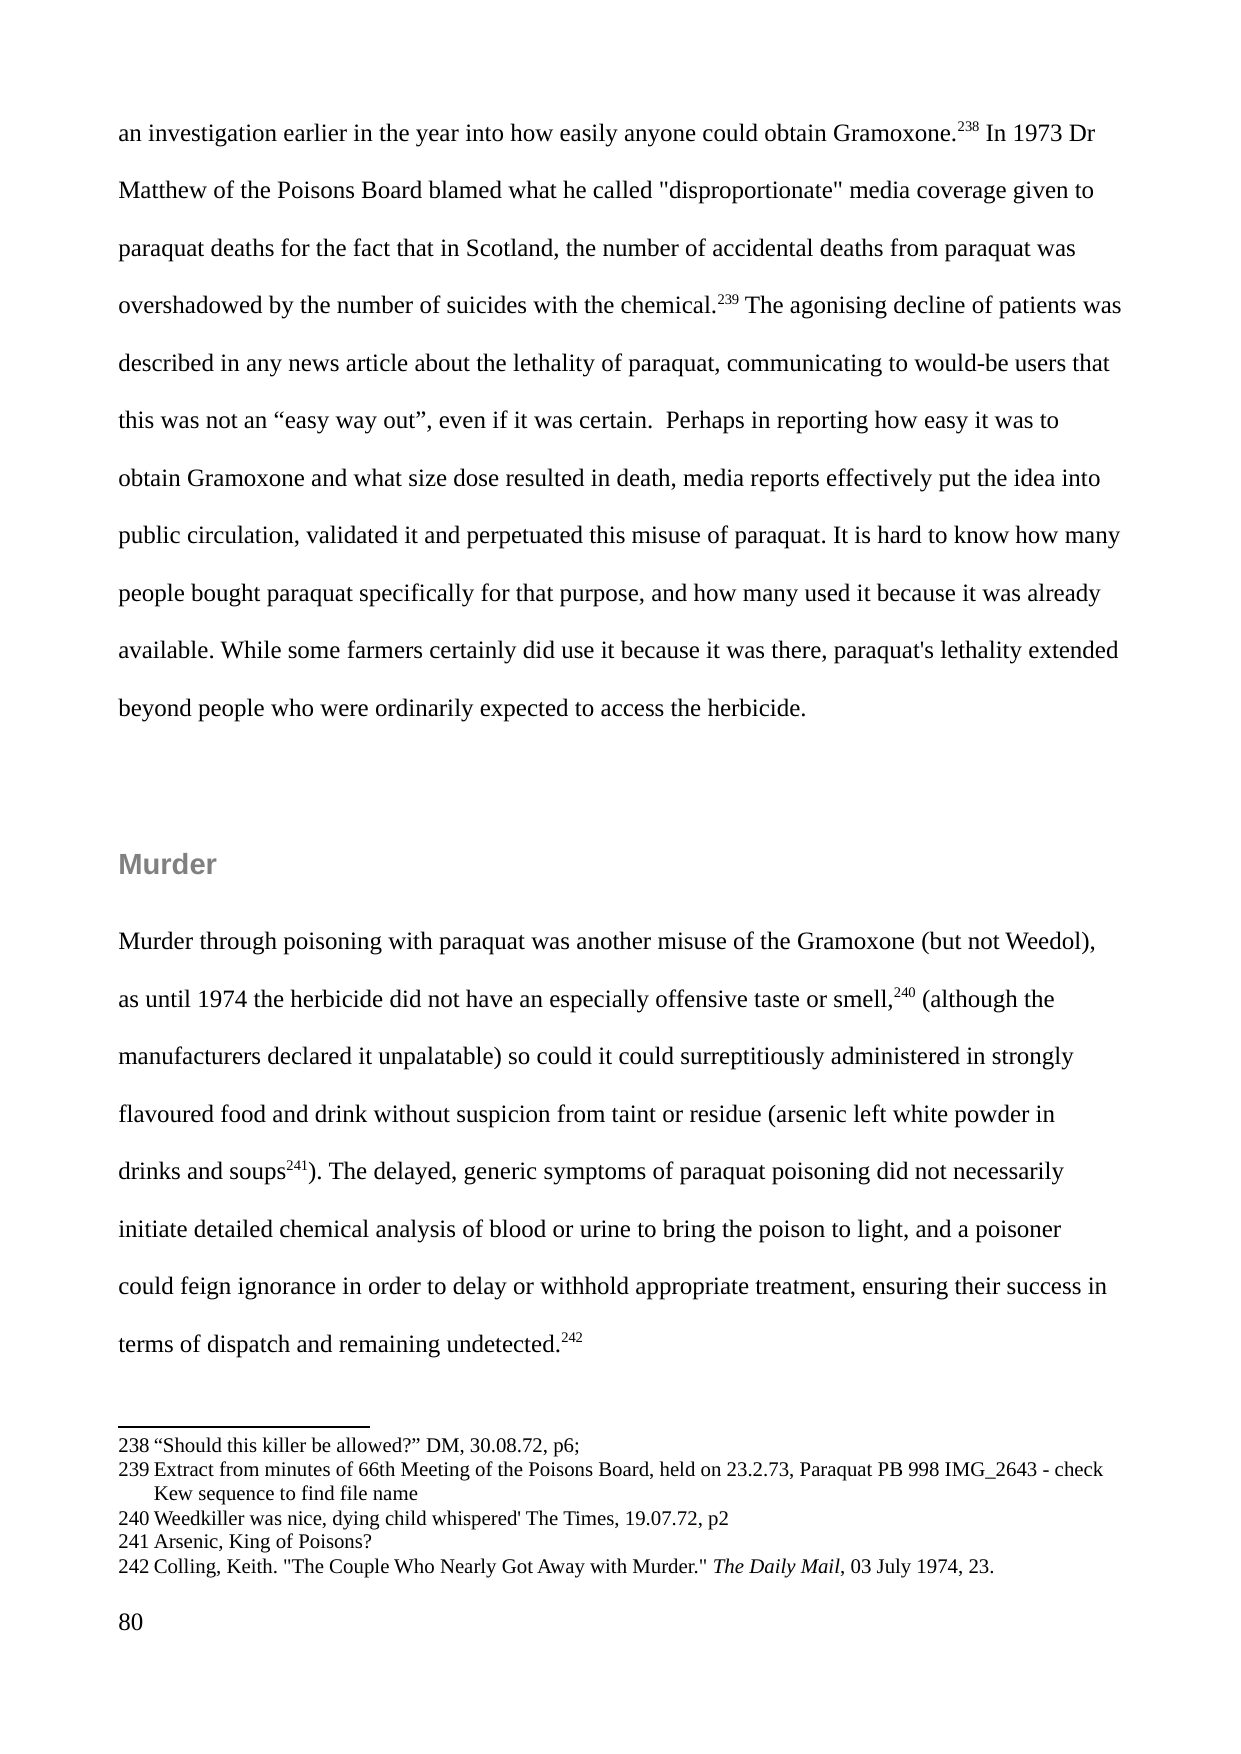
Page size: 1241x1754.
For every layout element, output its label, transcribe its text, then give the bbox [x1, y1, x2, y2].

text “Should this killer be allowed?” DM, 30.08.72, p6; [118, 1433, 1122, 1457]
text an investigation earlier in the year into how easily anyone could obtain Gramoxone. In 1973 Dr Matthew of the Poisons Board blamed what he called "disproportionate" media coverage given to paraquat deaths for the fact that in Scotland, the number of accidental deaths from paraquat was overshadowed by the number of suicides with the chemical. The agonising decline of patients was described in any news article about the lethality of paraquat, communicating to would-be users that this was not an “easy way out”, even if it was certain. Perhaps in reporting how easy it was to obtain Gramoxone and what size dose resulted in death, media reports effectively put the idea into public circulation, validated it and perpetuated this misuse of paraquat. It is hard to know how many people bought paraquat specifically for that purpose, and how many used it because it was already available. While some farmers certainly did use it because it was there, paraquat's lethality extended beyond people who were ordinarily expected to access the herbicide. [118, 118, 1122, 722]
text Weedkiller was nice, dying child whispered' The Times, 19.07.72, p2 [118, 1505, 1122, 1529]
subtitle Murder [118, 847, 1122, 880]
text Colling, Keith. "The Couple Who Nearly Got Away with Murder." The Daily Mail, 03 July 1974, 23. [118, 1553, 1122, 1578]
text Extract from minutes of 66th Meeting of the Poisons Board, held on 23.2.73, Paraquat PB 998 IMG_2643 - check Kew sequence to find file name [118, 1457, 1122, 1505]
text Arsenic, King of Poisons? [118, 1529, 1122, 1553]
text Murder through poisoning with paraquat was another misuse of the Gramoxone (but not Weedol), as until 1974 the herbicide did not have an especially offensive taste or smell, (although the manufacturers declared it unpalatable) so could it could surreptitiously administered in strongly flavoured food and drink without suspicion from taint or residue (arsenic left white powder in drinks and soups). The delayed, generic symptoms of paraquat poisoning did not necessarily initiate detailed chemical analysis of blood or urine to bring the poison to light, and a poisoner could feign ignorance in order to delay or withhold appropriate treatment, ensuring their success in terms of dispatch and remaining undetected. [118, 926, 1122, 1358]
